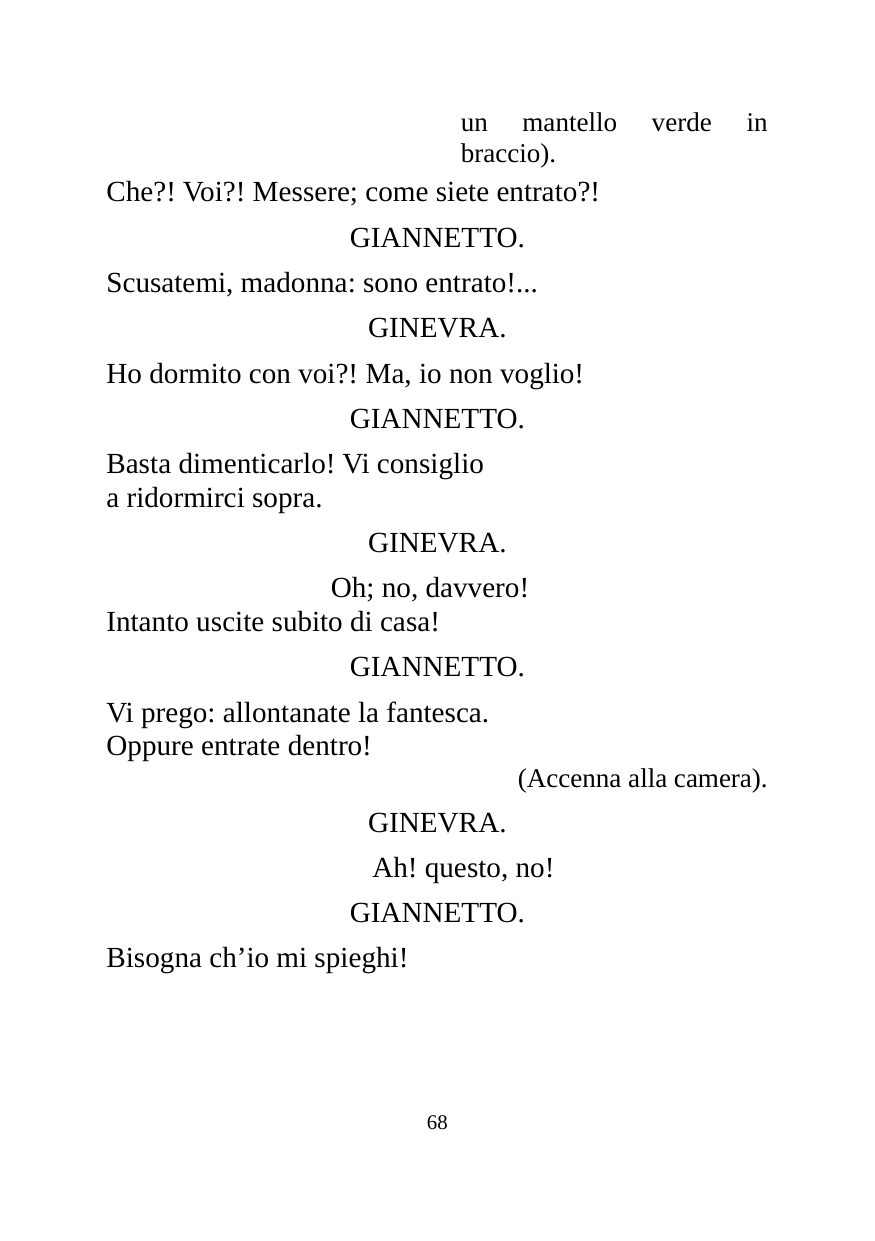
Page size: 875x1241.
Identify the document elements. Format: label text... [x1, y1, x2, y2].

text GIANNETTO. [106, 649, 768, 683]
text Scusatemi, madonna: sono entrato!... [106, 265, 768, 299]
text GINEVRA. [106, 525, 768, 559]
text GINEVRA. [106, 310, 768, 344]
text Oh; no, davvero! Intanto uscite subito di casa! [106, 571, 768, 638]
text Che?! Voi?! Messere; come siete entrato?! [106, 174, 768, 208]
text un mantello verde in braccio). [461, 106, 768, 168]
text (Accenna alla camera). [77, 762, 768, 793]
text Ho dormito con voi?! Ma, io non voglio! [106, 356, 768, 389]
text GIANNETTO. [106, 895, 768, 929]
text Vi prego: allontanate la fantesca. Oppure entrate dentro! [106, 695, 768, 762]
text Bisogna ch’io mi spieghi! [106, 941, 768, 974]
text Basta dimenticarlo! Vi consiglio a ridormirci sopra. [106, 446, 768, 513]
text GINEVRA. [106, 805, 768, 838]
text Ah! questo, no! [106, 850, 768, 883]
text GIANNETTO. [106, 401, 768, 434]
text GIANNETTO. [106, 220, 768, 253]
